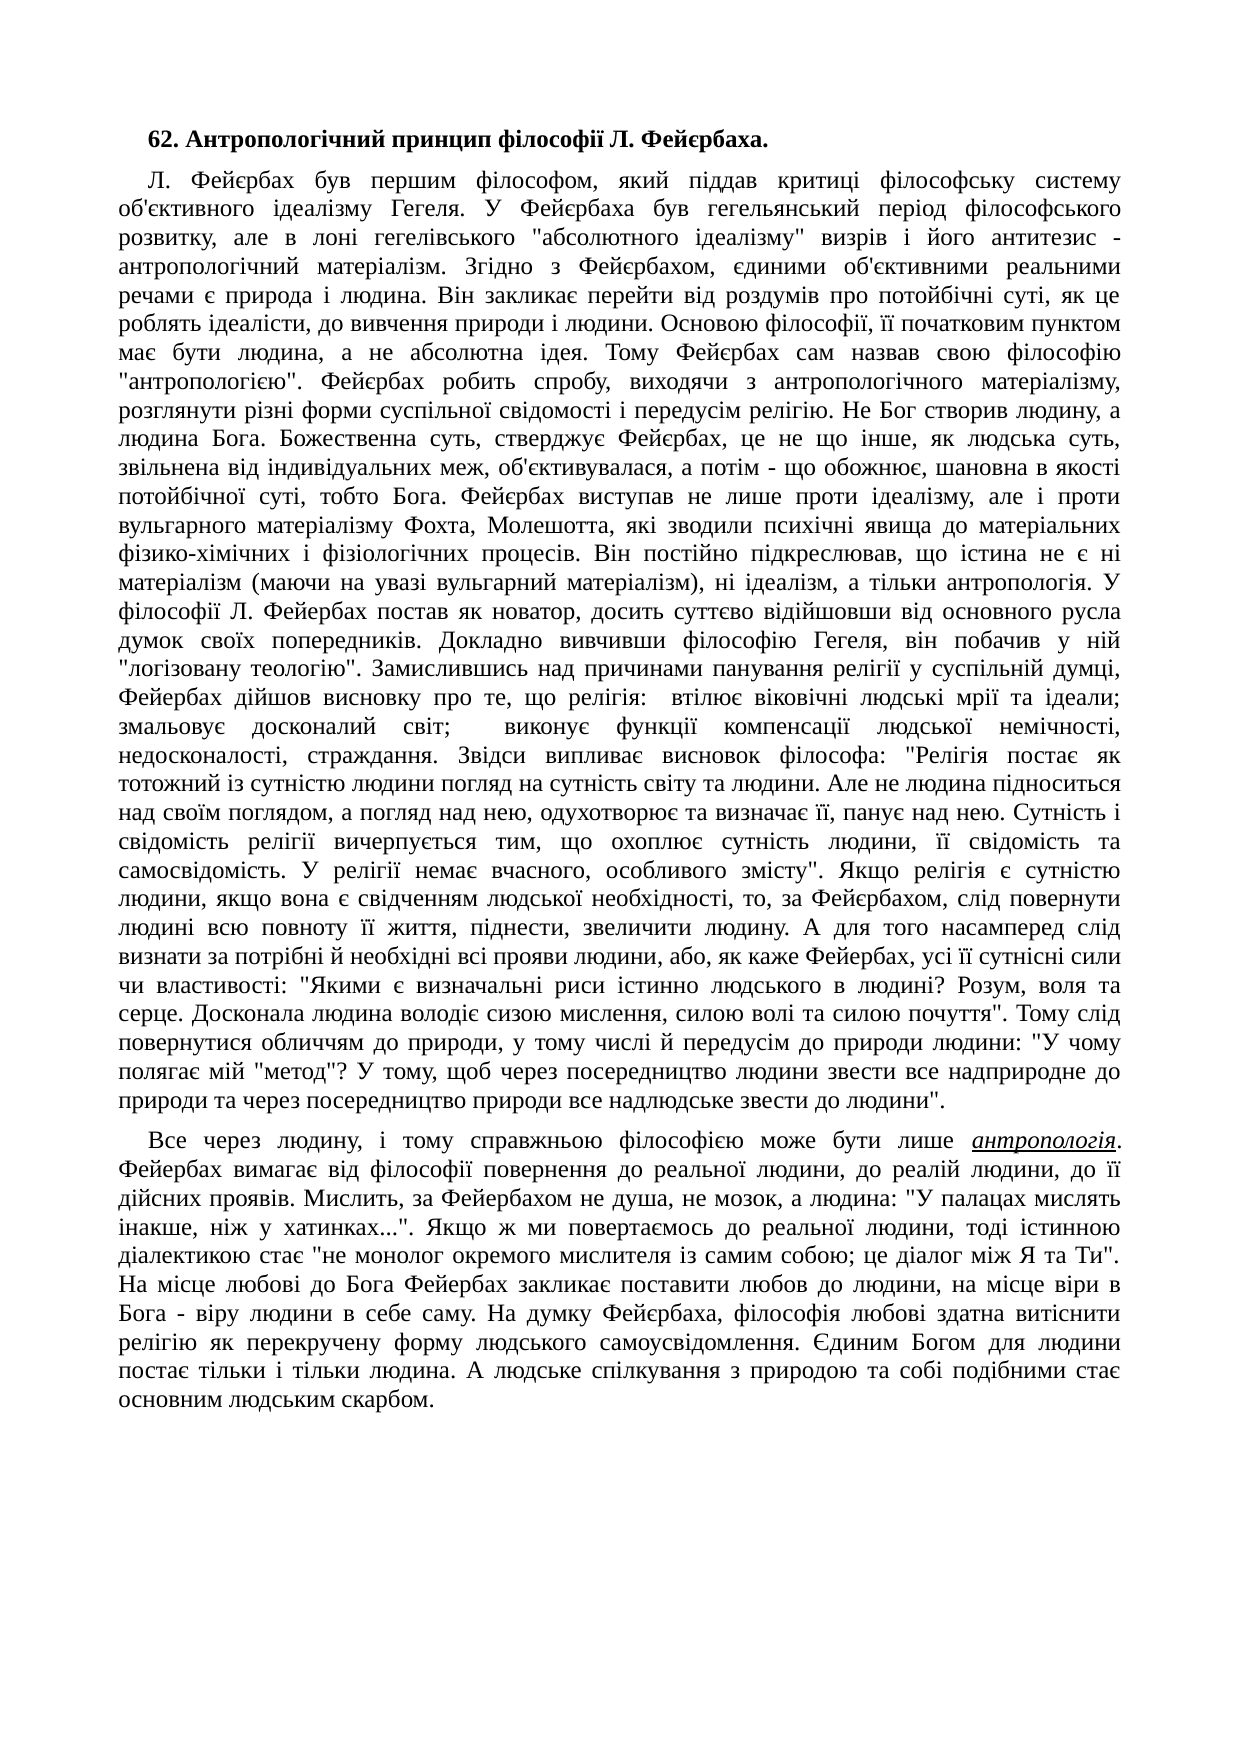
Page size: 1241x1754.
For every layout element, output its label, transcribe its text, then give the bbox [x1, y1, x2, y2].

text Все через людину, і тому справжньою філософією може бути лише антропологія. Фейербах вимагає від філософії повернення до реальної людини, до реалій людини, до її дійсних проявів. Мислить, за Фейербахом не душа, не мозок, а людина: "У палацах мислять інакше, ніж у хатинках...". Якщо ж ми повертаємось до реальної людини, тоді істинною діалектикою стає "не монолог окремого мислителя із самим собою; це діалог між Я та Ти". На місце любові до Бога Фейербах закликає поставити любов до людини, на місце віри в Бога - віру людини в себе саму. На думку Фейєрбаха, філософія любові здатна витіснити релігію як перекручену форму людського самоусвідомлення. Єдиним Богом для людини постає тільки і тільки людина. А людське спілкування з природою та собі подібними стає основним людським скарбом. [118, 1125, 1122, 1413]
text Л. Фейєрбах був першим філософом, який піддав критиці філософську систему об'єктивного ідеалізму Гегеля. У Фейєрбаха був гегельянський період філософського розвитку, але в лоні гегелівського "абсолютного ідеалізму" визрів і його антитезис - антропологічний матеріалізм. Згідно з Фейєрбахом, єдиними об'єктивними реальними речами є природа і людина. Він закликає перейти від роздумів про потойбічні суті, як це роблять ідеалісти, до вивчення природи і людини. Основою філософії, її початковим пунктом має бути людина, а не абсолютна ідея. Тому Фейєрбах сам назвав свою філософію "антропологією". Фейєрбах робить спробу, виходячи з антропологічного матеріалізму, розглянути різні форми суспільної свідомості і передусім релігію. Не Бог створив людину, а людина Бога. Божественна суть, стверджує Фейєрбах, це не що інше, як людська суть, звільнена від індивідуальних меж, об'єктивувалася, а потім - що обожнює, шановна в якості потойбічної суті, тобто Бога. Фейєрбах виступав не лише проти ідеалізму, але і проти вульгарного матеріалізму Фохта, Молешотта, які зводили психічні явища до матеріальних фізико-хімічних і фізіологічних процесів. Він постійно підкреслював, що істина не є ні матеріалізм (маючи на увазі вульгарний матеріалізм), ні ідеалізм, а тільки антропологія. У філософії Л. Фейербах постав як новатор, досить суттєво відійшовши від основного русла думок своїх попередників. Докладно вивчивши філософію Гегеля, він побачив у ній "логізовану теологію". Замислившись над причинами панування релігії у суспільній думці, Фейербах дійшов висновку про те, що релігія: втілює віковічні людські мрії та ідеали; змальовує досконалий світ; виконує функції компенсації людської немічності, недосконалості, страждання. Звідси випливає висновок філософа: "Релігія постає як тотожний із сутністю людини погляд на сутність світу та людини. Але не людина підноситься над своїм поглядом, а погляд над нею, одухотворює та визначає її, панує над нею. Сутність і свідомість релігії вичерпується тим, що охоплює сутність людини, її свідомість та самосвідомість. У релігії немає вчасного, особливого змісту". Якщо релігія є сутністю людини, якщо вона є свідченням людської необхідності, то, за Фейєрбахом, слід повернути людині всю повноту її життя, піднести, звеличити людину. А для того насамперед слід визнати за потрібні й необхідні всі прояви людини, або, як каже Фейербах, усі її сутнісні сили чи властивості: "Якими є визначальні риси істинно людського в людині? Розум, воля та серце. Досконала людина володіє сизою мислення, силою волі та силою почуття". Тому слід повернутися обличчям до природи, у тому числі й передусім до природи людини: "У чому полягає мій "метод"? У тому, щоб через посередництво людини звести все надприродне до природи та через посередництво природи все надлюдське звести до людини". [118, 165, 1122, 1113]
text 62. Антропологічний принцип філософії Л. Фейєрбаха. [118, 124, 1122, 153]
